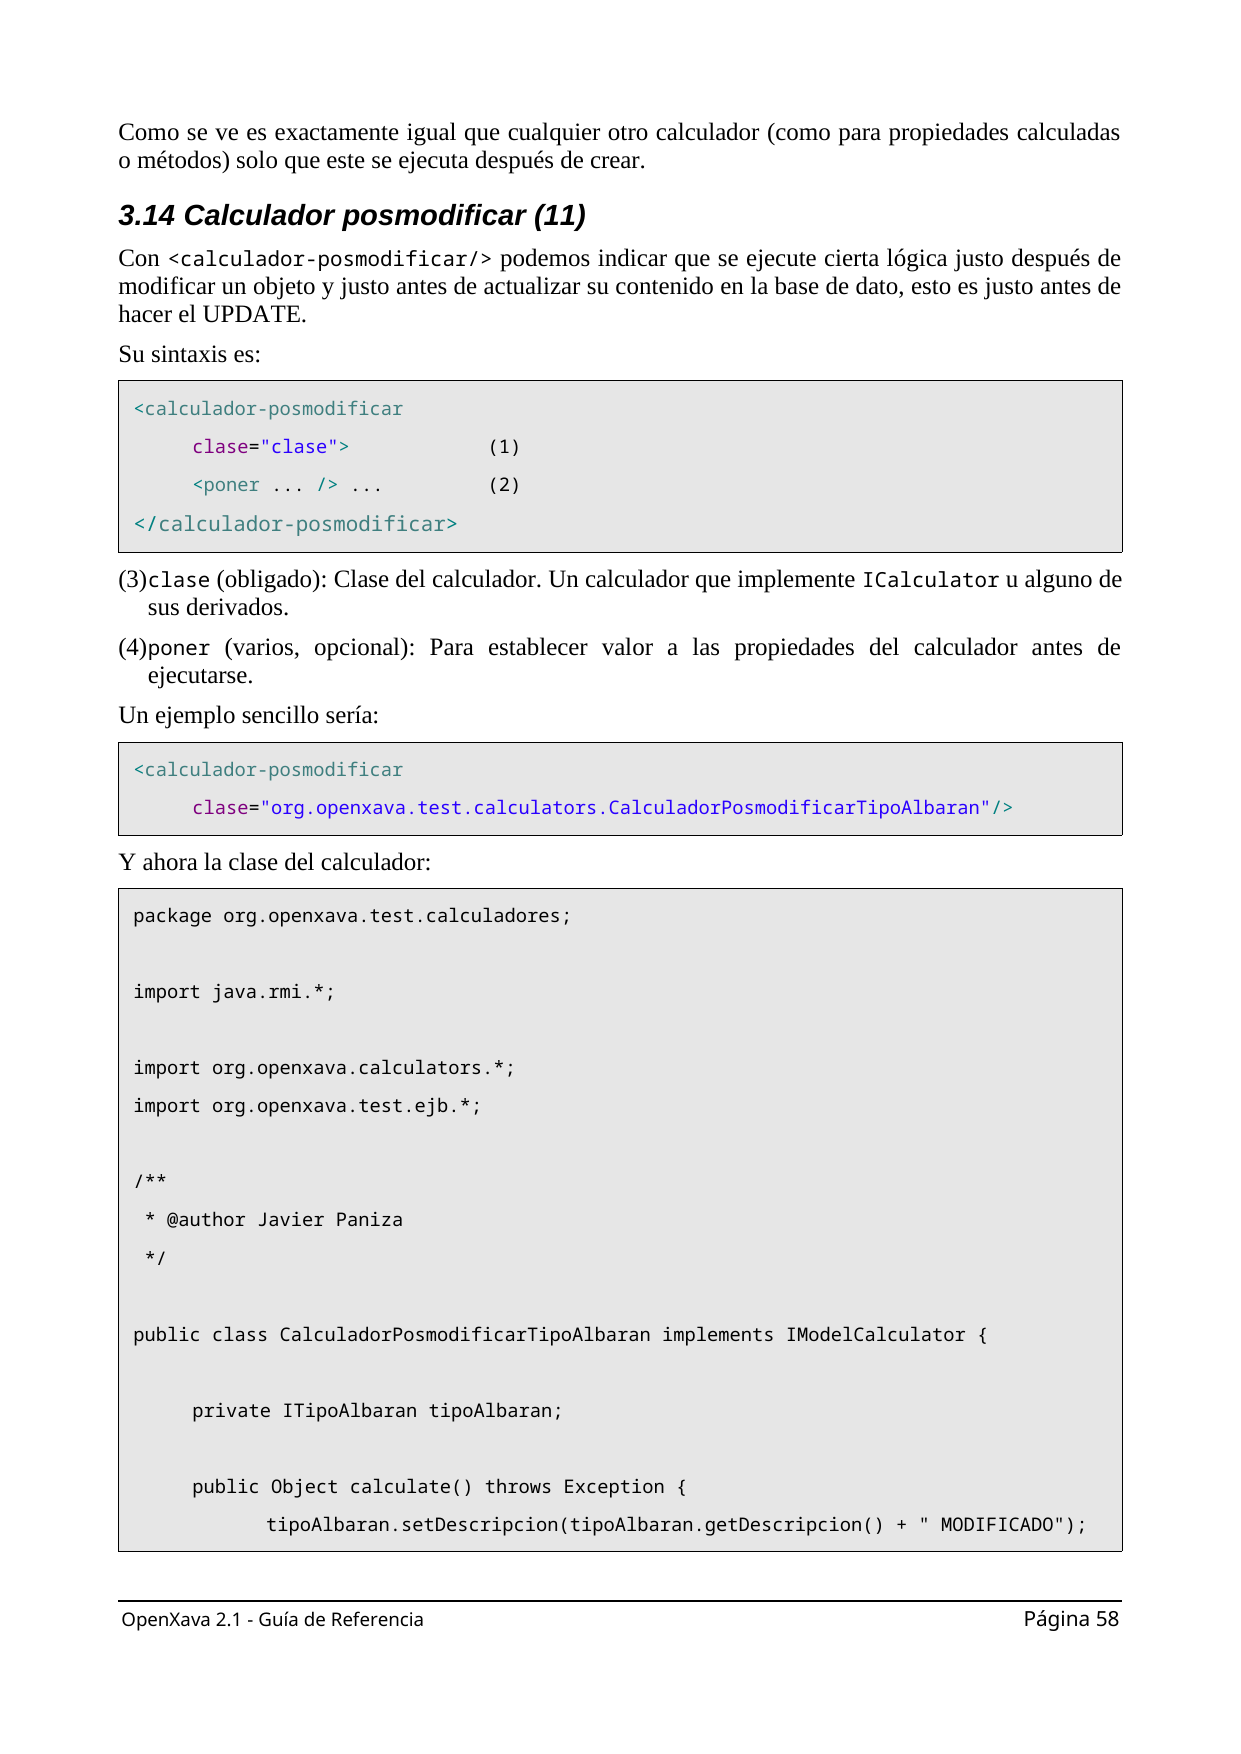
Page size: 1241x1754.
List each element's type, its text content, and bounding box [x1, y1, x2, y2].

text import java.rmi.*; [119, 964, 1122, 1002]
text */ [119, 1230, 1122, 1268]
text Como se ve es exactamente igual que cualquier otro calculador (como para propiedades calculadas o métodos) solo que este se ejecuta después de crear. [118, 118, 1122, 173]
text <calculador-posmodificar [119, 743, 1122, 780]
text clase="org.openxava.test.calculators.CalculadorPosmodificarTipoAlbaran"/> [119, 780, 1122, 835]
list poner (varios, opcional): Para establecer valor a las propiedades del calculador antes de ejecutarse. [118, 633, 1122, 689]
text Con <calculador-posmodificar/> podemos indicar que se ejecute cierta lógica justo después de modificar un objeto y justo antes de actualizar su contenido en la base de dato, esto es justo antes de hacer el UPDATE. [118, 244, 1122, 327]
text private ITipoAlbaran tipoAlbaran; [119, 1382, 1122, 1420]
text import org.openxava.test.ejb.*; [119, 1078, 1122, 1116]
text package org.openxava.test.calculadores; [119, 889, 1122, 926]
text </calculador-posmodificar> [119, 494, 1122, 552]
text Su sintaxis es: [118, 340, 1122, 368]
text /** [119, 1154, 1122, 1192]
text Un ejemplo sencillo sería: [118, 702, 1122, 729]
text * @author Javier Paniza [119, 1192, 1122, 1230]
text <calculador-posmodificar [119, 381, 1122, 418]
text clase="clase"> (1) [119, 418, 1122, 456]
text tipoAlbaran.setDescripcion(tipoAlbaran.getDescripcion() + " MODIFICADO"); [119, 1496, 1122, 1551]
text <poner ... /> ... (2) [119, 456, 1122, 494]
list clase (obligado): Clase del calculador. Un calculador que implemente ICalculator u alguno de sus derivados. [118, 565, 1122, 621]
text public Object calculate() throws Exception { [119, 1458, 1122, 1496]
text public class CalculadorPosmodificarTipoAlbaran implements IModelCalculator { [119, 1306, 1122, 1344]
subtitle Calculador posmodificar (11) [118, 198, 1122, 231]
text import org.openxava.calculators.*; [119, 1040, 1122, 1078]
text Y ahora la clase del calculador: [118, 848, 1122, 875]
